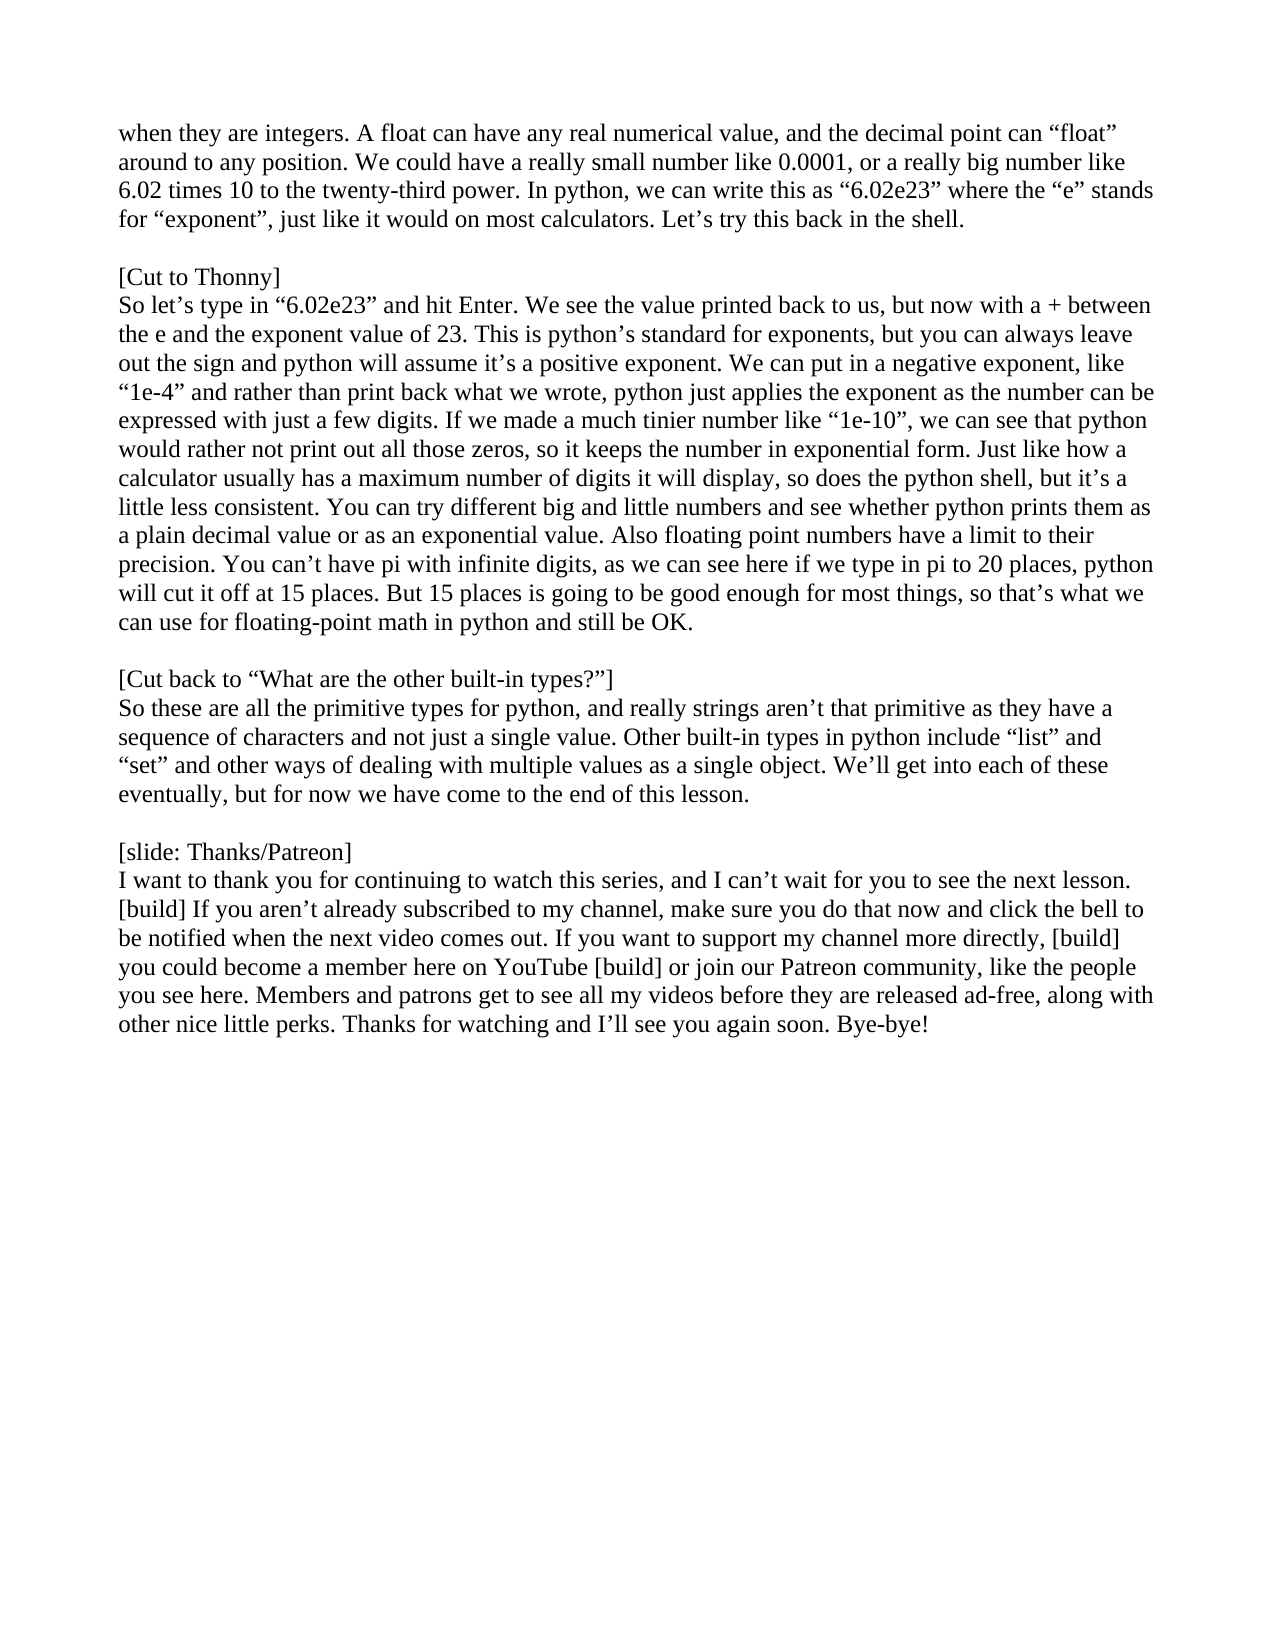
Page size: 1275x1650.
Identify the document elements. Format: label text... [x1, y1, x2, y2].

text [Cut to Thonny] [118, 262, 1157, 291]
text when they are integers. A float can have any real numerical value, and the decimal point can “float” around to any position. We could have a really small number like 0.0001, or a really big number like 6.02 times 10 to the twenty-third power. In python, we can write this as “6.02e23” where the “e” stands for “exponent”, just like it would on most calculators. Let’s try this back in the shell. [118, 118, 1157, 233]
text [slide: Thanks/Patreon] [118, 837, 1157, 866]
text So let’s type in “6.02e23” and hit Enter. We see the value printed back to us, but now with a + between the e and the exponent value of 23. This is python’s standard for exponents, but you can always leave out the sign and python will assume it’s a positive exponent. We can put in a negative exponent, like “1e-4” and rather than print back what we wrote, python just applies the exponent as the number can be expressed with just a few digits. If we made a much tinier number like “1e-10”, we can see that python would rather not print out all those zeros, so it keeps the number in exponential form. Just like how a calculator usually has a maximum number of digits it will display, so does the python shell, but it’s a little less consistent. You can try different big and little numbers and see whether python prints them as a plain decimal value or as an exponential value. Also floating point numbers have a limit to their precision. You can’t have pi with infinite digits, as we can see here if we type in pi to 20 places, python will cut it off at 15 places. But 15 places is going to be good enough for most things, so that’s what we can use for floating-point math in python and still be OK. [118, 291, 1157, 636]
text I want to thank you for continuing to watch this series, and I can’t wait for you to see the next lesson. [build] If you aren’t already subscribed to my channel, make sure you do that now and click the bell to be notified when the next video comes out. If you want to support my channel more directly, [build] you could become a member here on YouTube [build] or join our Patreon community, like the people you see here. Members and patrons get to see all my videos before they are released ad-free, along with other nice little perks. Thanks for watching and I’ll see you again soon. Bye-bye! [118, 866, 1157, 1038]
text [Cut back to “What are the other built-in types?”] [118, 664, 1157, 693]
text So these are all the primitive types for python, and really strings aren’t that primitive as they have a sequence of characters and not just a single value. Other built-in types in python include “list” and “set” and other ways of dealing with multiple values as a single object. We’ll get into each of these eventually, but for now we have come to the end of this lesson. [118, 693, 1157, 808]
